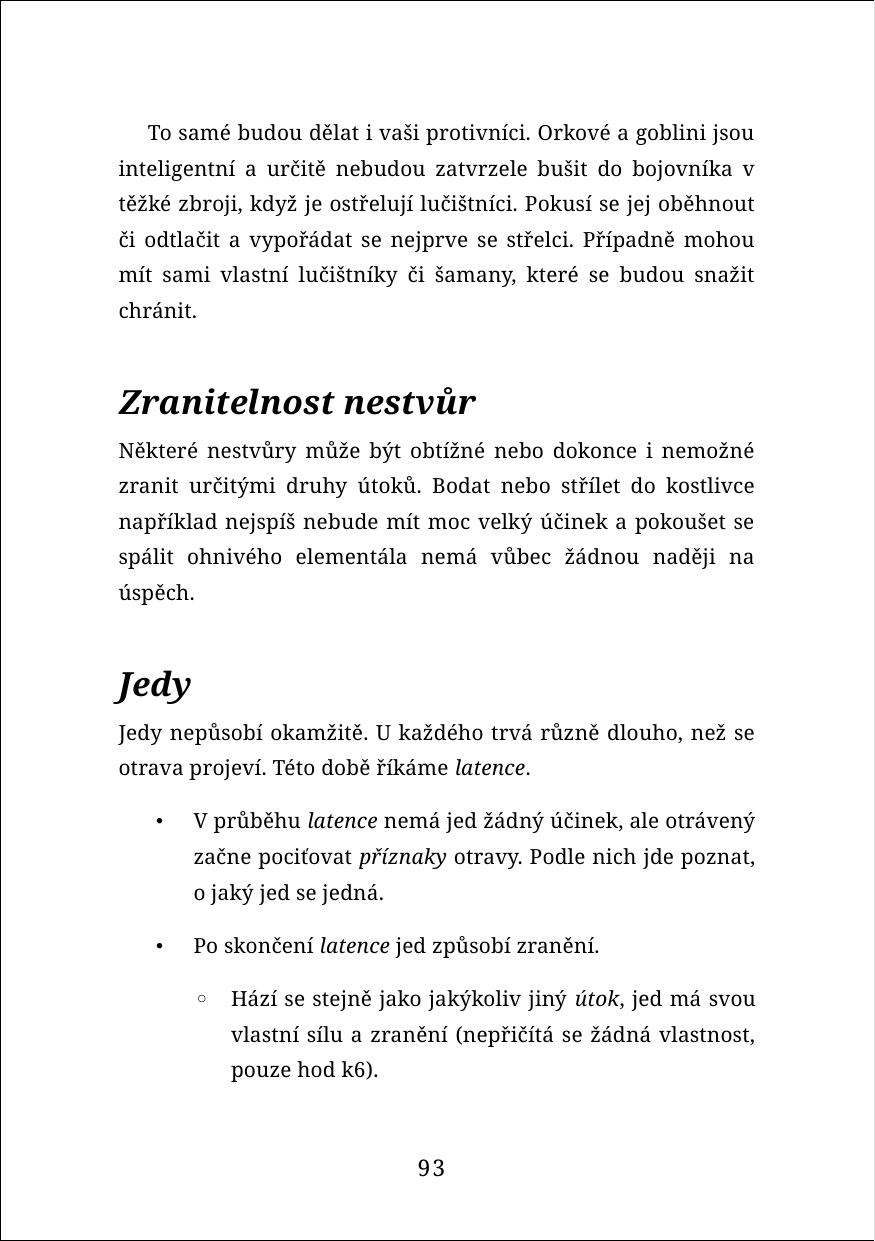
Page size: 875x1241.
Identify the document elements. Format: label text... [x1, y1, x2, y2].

subtitle Zranitelnost nestvůr [118, 379, 756, 424]
list Po skončení latence jed způsobí zranění. [156, 931, 756, 959]
text Některé nestvůry může být obtížné nebo dokonce i nemožné zranit určitými druhy útoků. Bodat nebo střílet do kostlivce například nejspíš nebude mít moc velký účinek a pokoušet se spálit ohnivého elementála nemá vůbec žádnou naději na úspěch. [118, 436, 756, 606]
list Hází se stejně jako jakýkoliv jiný útok, jed má svou vlastní sílu a zranění (nepřičítá se žádná vlastnost, pouze hod k6). [193, 984, 756, 1084]
list V průběhu latence nemá jed žádný účinek, ale otrávený začne pociťovat příznaky otravy. Podle nich jde poznat, o jaký jed se jedná. [156, 807, 756, 906]
text To samé budou dělat i vaši protivníci. Orkové a goblini jsou inteligentní a určitě nebudou zatvrzele bušit do bojovníka v těžké zbroji, když je ostřelují lučištníci. Pokusí se jej oběhnout či odtlačit a vypořádat se nejprve se střelci. Případně mohou mít sami vlastní lučištníky či šamany, které se budou snažit chránit. [118, 118, 756, 324]
subtitle Jedy [118, 661, 756, 706]
text Jedy nepůsobí okamžitě. U každého trvá různě dlouho, než se otrava projeví. Této době říkáme latence. [118, 718, 756, 782]
